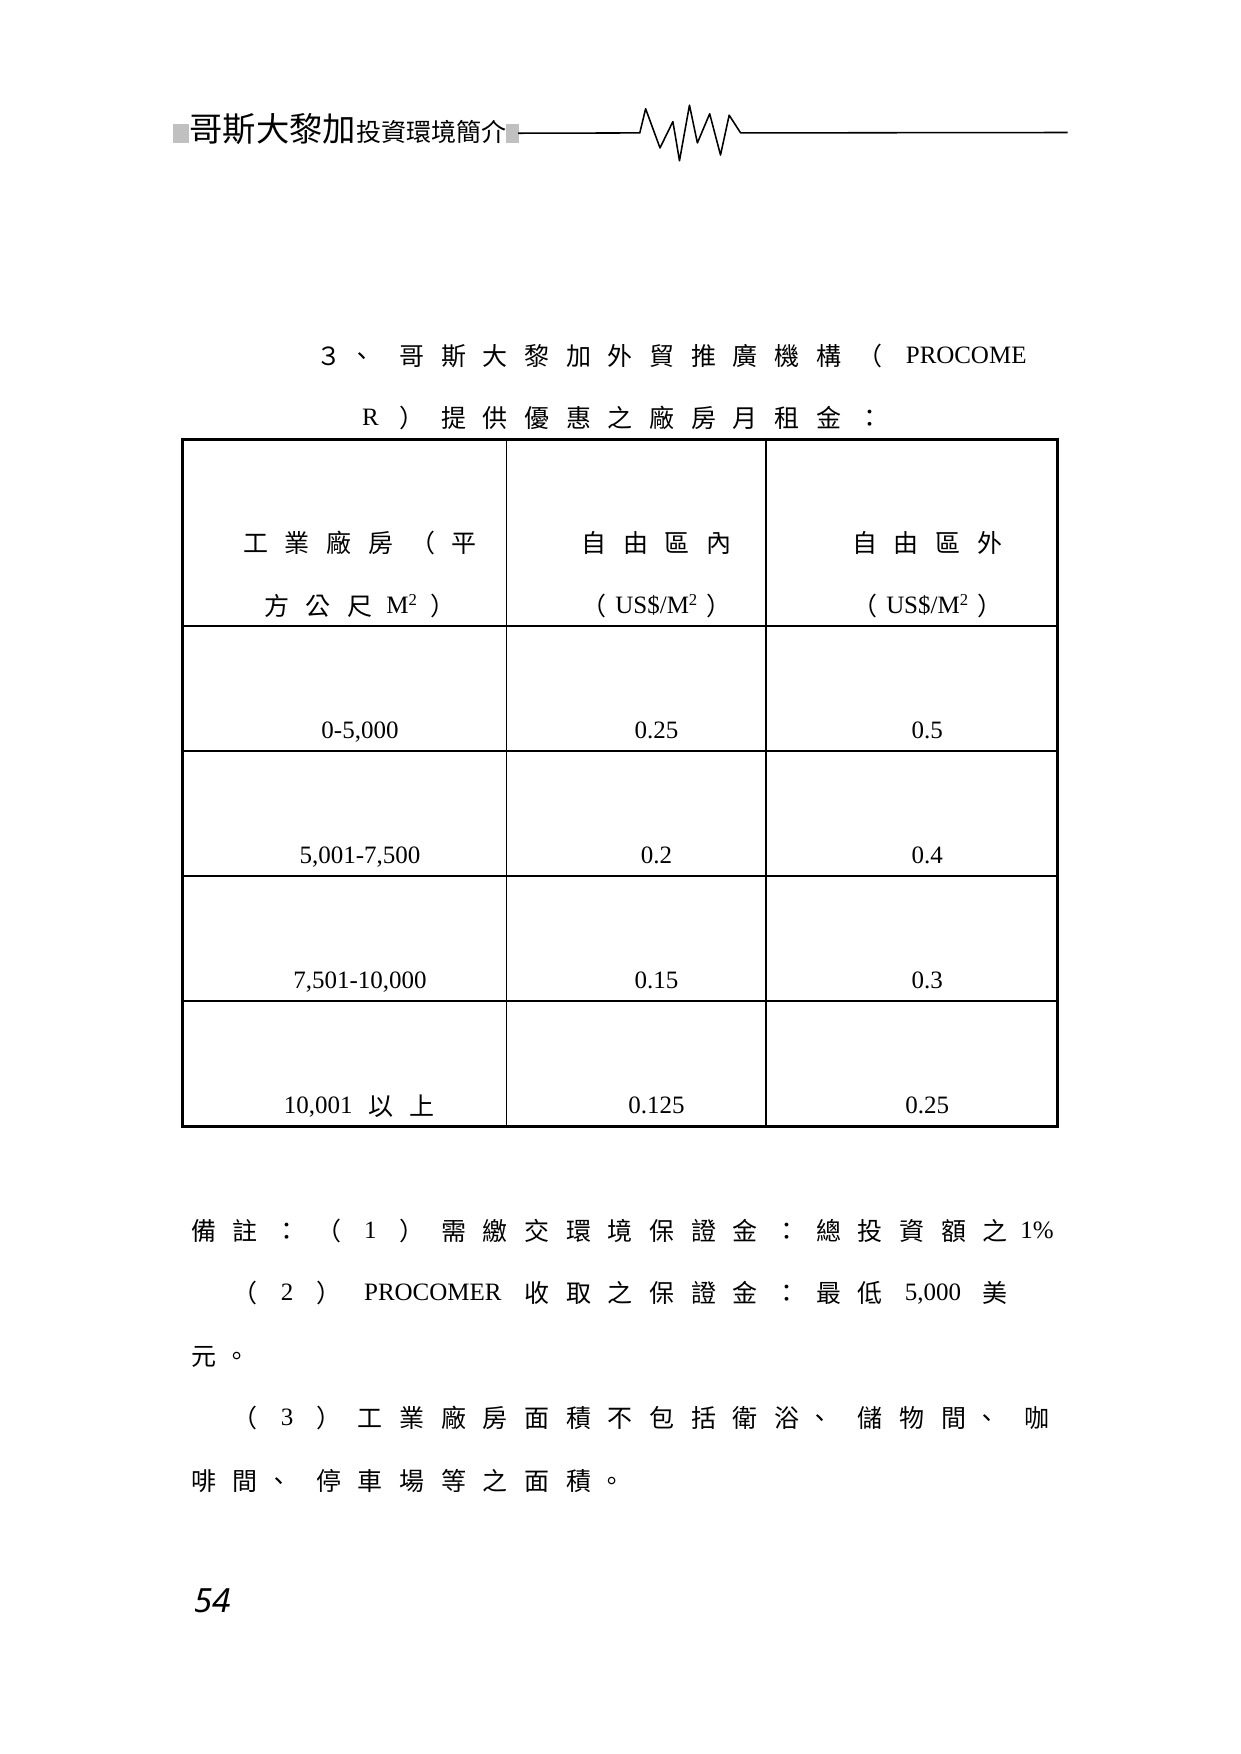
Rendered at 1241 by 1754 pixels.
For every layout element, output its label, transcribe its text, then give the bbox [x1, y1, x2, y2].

table_cell 0-5,000 [184, 627, 506, 750]
table_cell 0.4 [767, 752, 1056, 875]
text （3）工業廠房面積不包括衛浴、儲物間、咖啡間、停車場等之面積。 [183, 1375, 1058, 1500]
table_header 自由區外（US$/M2） [767, 441, 1056, 625]
table_cell 0.15 [507, 877, 765, 1000]
table_cell 0.25 [767, 1002, 1056, 1125]
table_cell 0.5 [767, 627, 1056, 750]
table_cell 10,001以上 [184, 1002, 506, 1125]
table_cell 0.3 [767, 877, 1056, 1000]
text （2）PROCOMER收取之保證金：最低5,000美元。 [183, 1250, 1058, 1375]
table_cell 0.125 [507, 1002, 765, 1125]
table_cell 0.2 [507, 752, 765, 875]
text ３、哥斯大黎加外貿推廣機構（PROCOMER）提供優惠之廠房月租金： [281, 313, 1058, 438]
table_cell 7,501-10,000 [184, 877, 506, 1000]
table_header 工業廠房（平方公尺M2） [184, 441, 506, 625]
text 備註：（1）需繳交環境保證金：總投資額之1% [183, 1188, 1058, 1250]
table_cell 5,001-7,500 [184, 752, 506, 875]
table_cell 0.25 [507, 627, 765, 750]
table_header 自由區內（US$/M2） [507, 441, 765, 625]
